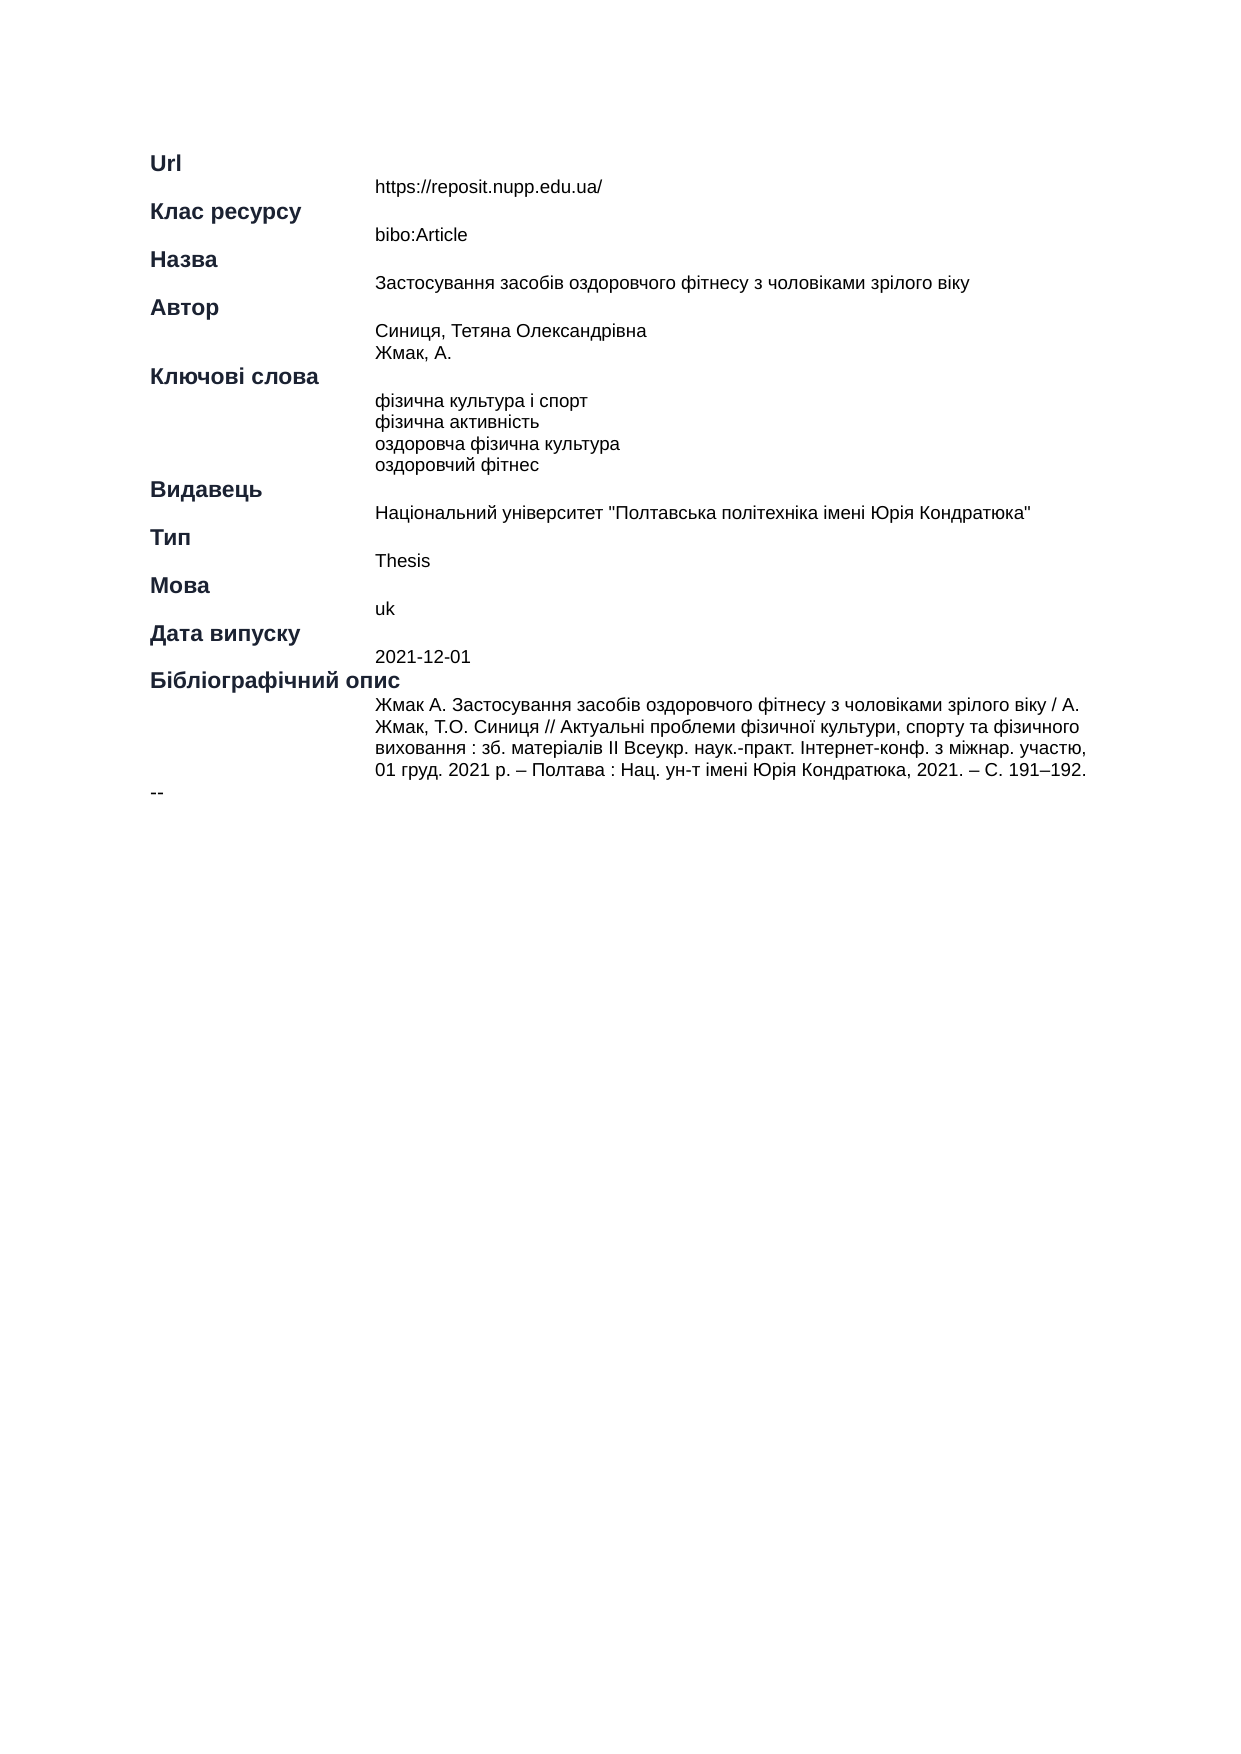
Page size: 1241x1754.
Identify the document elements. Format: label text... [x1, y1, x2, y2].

text Мова [150, 572, 1090, 598]
text фізична культура і спорт [375, 389, 1090, 411]
text Клас ресурсу [150, 198, 1090, 224]
text Thesis [375, 550, 1090, 572]
text фізична активність [375, 411, 1090, 433]
text bibo:Article [375, 224, 1090, 246]
text оздоровчий фітнес [375, 454, 1090, 476]
text Синиця, Тетяна Олександрівна [375, 320, 1090, 342]
text Видавець [150, 476, 1090, 502]
text Національний університет "Полтавська політехніка імені Юрія Кондратюка" [375, 502, 1090, 524]
text оздоровча фізична культура [375, 433, 1090, 454]
text Застосування засобів оздоровчого фітнесу з чоловіками зрілого віку [375, 272, 1090, 294]
text Ключові слова [150, 363, 1090, 389]
text Дата випуску [150, 619, 1090, 646]
text -- [150, 780, 1090, 804]
text Бібліографічний опис [150, 667, 1090, 694]
text uk [375, 598, 1090, 619]
text Автор [150, 294, 1090, 320]
text Тип [150, 524, 1090, 550]
text 2021-12-01 [375, 646, 1090, 667]
text Жмак, А. [375, 342, 1090, 363]
text https://reposit.nupp.edu.ua/ [375, 176, 1090, 198]
text Жмак А. Застосування засобів оздоровчого фітнесу з чоловіками зрілого віку / А. Жмак, Т.О. Синиця // Актуальні проблеми фізичної культури, спорту та фізичного виховання : зб. матеріалів ІІ Всеукр. наук.-практ. Інтернет-конф. з міжнар. участю, 01 груд. 2021 р. – Полтава : Нац. ун-т імені Юрія Кондратюка, 2021. – С. 191–192. [375, 694, 1090, 780]
text Url [150, 150, 1090, 176]
text Назва [150, 246, 1090, 272]
